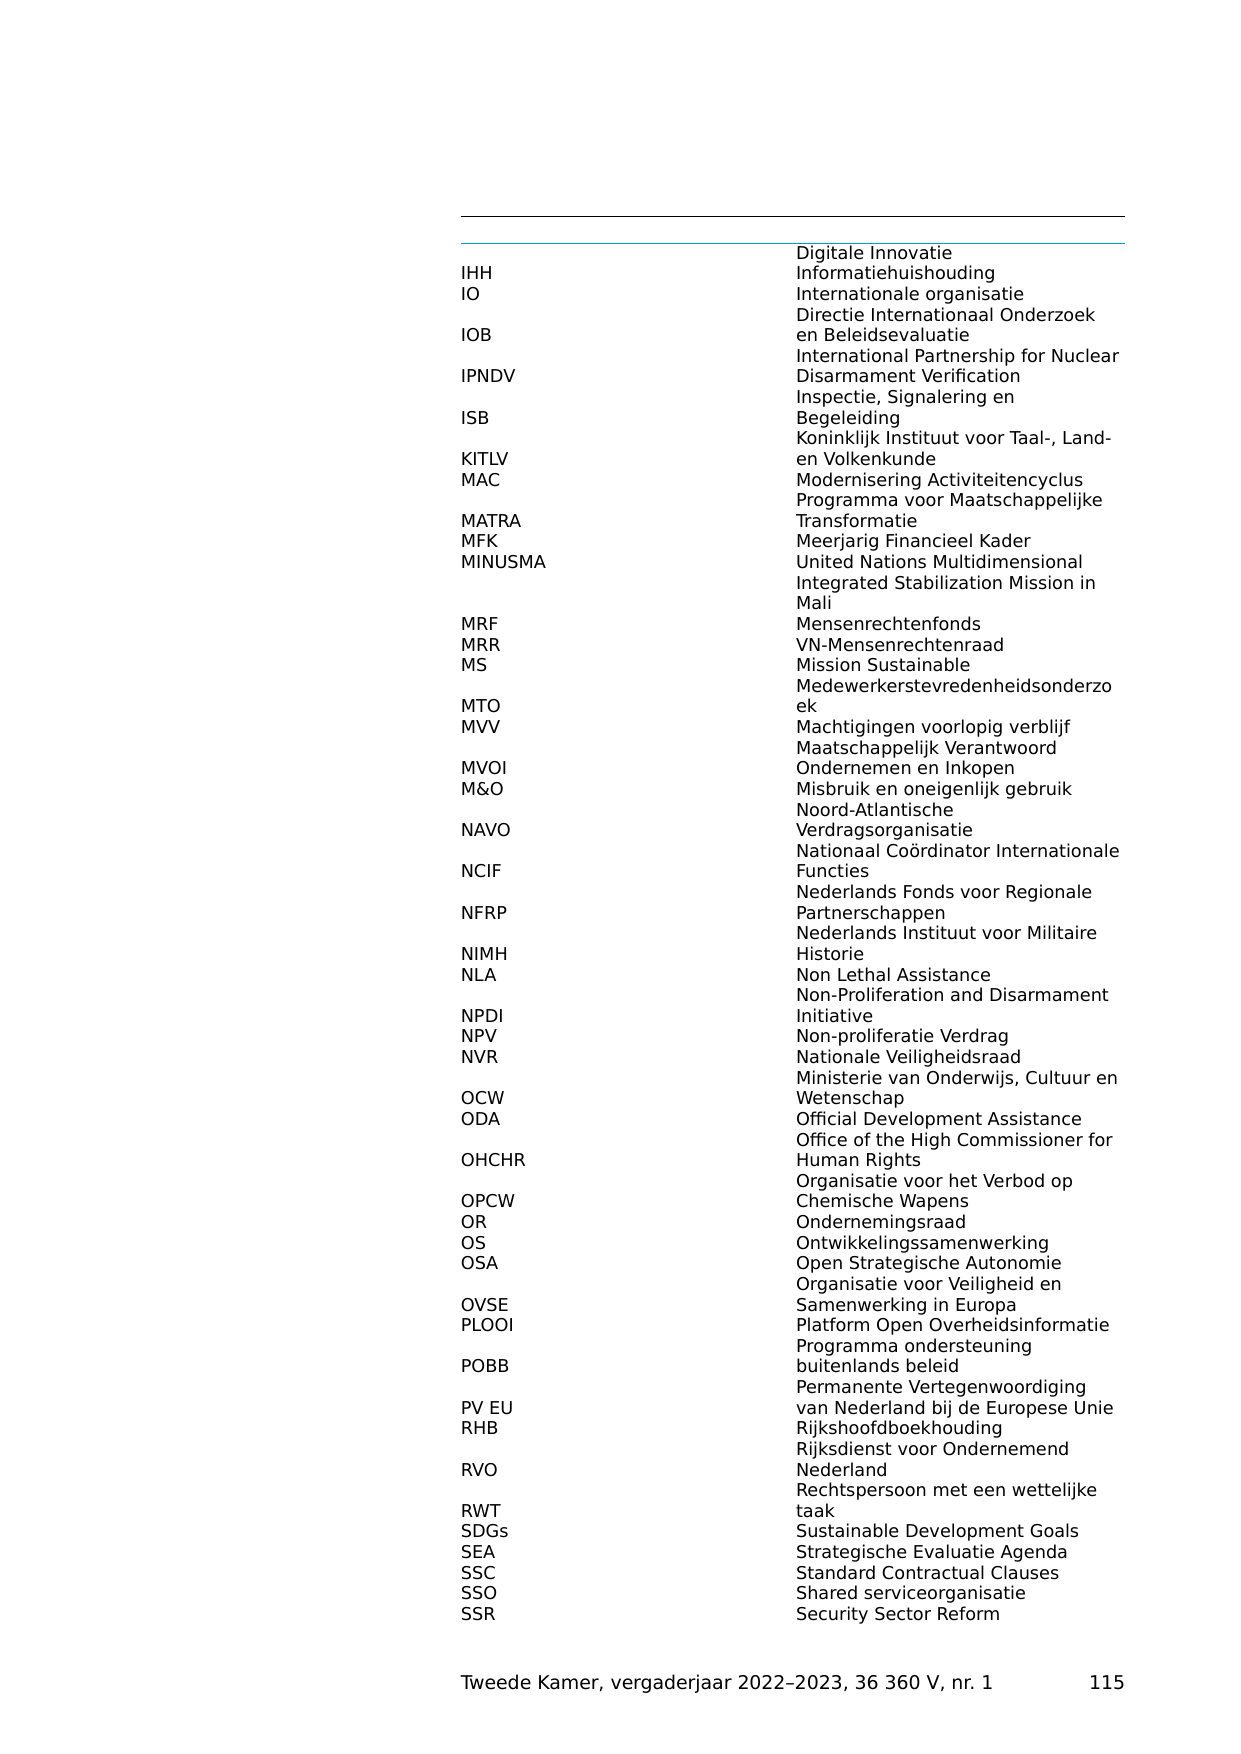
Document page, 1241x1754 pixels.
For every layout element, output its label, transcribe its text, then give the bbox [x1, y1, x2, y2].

table_cell Non-proliferatie Verdrag [793, 1026, 1125, 1047]
table_cell NPDI [461, 985, 793, 1026]
table_cell NAVO [461, 800, 793, 841]
table_cell Organisatie voor Veiligheid en Samenwerking in Europa [793, 1274, 1125, 1315]
table_cell RVO [461, 1439, 793, 1480]
table_cell Ministerie van Onderwijs, Cultuur en Wetenschap [793, 1068, 1125, 1109]
table_cell MTO [461, 676, 793, 717]
table_cell Non Lethal Assistance [793, 965, 1125, 985]
table_cell Mensenrechtenfonds [793, 614, 1125, 634]
table_cell [461, 244, 793, 263]
table_cell IOB [461, 305, 793, 346]
table_cell SSC [461, 1563, 793, 1583]
table_cell Rijkshoofdboekhouding [793, 1418, 1125, 1439]
table_cell Mission Sustainable [793, 655, 1125, 676]
table_cell Machtigingen voorlopig verblijf [793, 717, 1125, 738]
table_cell NIMH [461, 923, 793, 964]
table_cell Organisatie voor het Verbod op Chemische Wapens [793, 1171, 1125, 1212]
table_cell NCIF [461, 841, 793, 882]
table_cell Directie Internationaal Onderzoek en Beleidsevaluatie [793, 305, 1125, 346]
table_cell International Partnership for Nuclear Disarmament Verification [793, 346, 1125, 387]
table_cell Sustainable Development Goals [793, 1521, 1125, 1542]
table_cell Nederlands Fonds voor Regionale Partnerschappen [793, 882, 1125, 923]
table_cell OCW [461, 1068, 793, 1109]
table_cell POBB [461, 1336, 793, 1377]
table_cell OR [461, 1212, 793, 1233]
table_cell United Nations Multidimensional Integrated Stabilization Mission in Mali [793, 552, 1125, 614]
table_cell Open Strategische Autonomie [793, 1253, 1125, 1274]
table_cell Koninklijk Instituut voor Taal-, Land- en Volkenkunde [793, 428, 1125, 469]
table_cell SEA [461, 1542, 793, 1563]
table_cell [793, 217, 1125, 243]
table_cell Official Development Assistance [793, 1109, 1125, 1129]
table_cell Programma voor Maatschappelijke Transformatie [793, 490, 1125, 531]
table_cell Shared serviceorganisatie [793, 1583, 1125, 1604]
table_cell Ondernemingsraad [793, 1212, 1125, 1233]
table_cell Inspectie, Signalering en Begeleiding [793, 387, 1125, 428]
table_cell OSA [461, 1253, 793, 1274]
table_cell IPNDV [461, 346, 793, 387]
table_cell RWT [461, 1480, 793, 1521]
table_cell PLOOI [461, 1315, 793, 1336]
table_cell Strategische Evaluatie Agenda [793, 1542, 1125, 1563]
table_cell ISB [461, 387, 793, 428]
table_cell NLA [461, 965, 793, 985]
table_cell MRF [461, 614, 793, 634]
table_cell Permanente Vertegenwoordiging van Nederland bij de Europese Unie [793, 1377, 1125, 1418]
table_cell NVR [461, 1047, 793, 1068]
table_cell SSO [461, 1583, 793, 1604]
table_cell Informatiehuishouding [793, 263, 1125, 284]
table_cell M&O [461, 779, 793, 799]
table_cell SDGs [461, 1521, 793, 1542]
table_cell MFK [461, 531, 793, 552]
table_cell Rijksdienst voor Ondernemend Nederland [793, 1439, 1125, 1480]
table_cell Medewerkerstevredenheidsonderzoek [793, 676, 1125, 717]
table_cell ODA [461, 1109, 793, 1129]
table_cell Office of the High Commissioner for Human Rights [793, 1130, 1125, 1171]
table_cell OHCHR [461, 1130, 793, 1171]
table_cell OPCW [461, 1171, 793, 1212]
table_cell Maatschappelijk Verantwoord Ondernemen en Inkopen [793, 738, 1125, 779]
table_cell Nederlands Instituut voor Militaire Historie [793, 923, 1125, 964]
table_cell Rechtspersoon met een wettelijke taak [793, 1480, 1125, 1521]
table_header Tabel 53 Lijst van afkortingen [461, 191, 1125, 216]
table_cell RHB [461, 1418, 793, 1439]
table_cell Nationale Veiligheidsraad [793, 1047, 1125, 1068]
table_cell Standard Contractual Clauses [793, 1563, 1125, 1583]
table_cell OVSE [461, 1274, 793, 1315]
table_cell NFRP [461, 882, 793, 923]
table_cell Nationaal Coördinator Internationale Functies [793, 841, 1125, 882]
table_cell MVOI [461, 738, 793, 779]
table_cell Digitale Innovatie [793, 244, 1125, 263]
table_cell IO [461, 284, 793, 304]
table_cell [461, 217, 793, 243]
table_cell MAC [461, 470, 793, 490]
table_cell MINUSMA [461, 552, 793, 614]
table_cell Meerjarig Financieel Kader [793, 531, 1125, 552]
table_cell Non-Proliferation and Disarmament Initiative [793, 985, 1125, 1026]
table_cell Internationale organisatie [793, 284, 1125, 304]
table_cell MRR [461, 635, 793, 655]
table_cell MS [461, 655, 793, 676]
table_cell SSR [461, 1604, 793, 1624]
table_cell Noord-Atlantische Verdragsorganisatie [793, 800, 1125, 841]
table_cell Programma ondersteuning buitenlands beleid [793, 1336, 1125, 1377]
table_cell MVV [461, 717, 793, 738]
table_cell Platform Open Overheidsinformatie [793, 1315, 1125, 1336]
table_cell IHH [461, 263, 793, 284]
table_cell PV EU [461, 1377, 793, 1418]
table_cell Security Sector Reform [793, 1604, 1125, 1624]
table_cell VN-Mensenrechtenraad [793, 635, 1125, 655]
table_cell KITLV [461, 428, 793, 469]
table_cell Modernisering Activiteitencyclus [793, 470, 1125, 490]
table_cell MATRA [461, 490, 793, 531]
table_cell Misbruik en oneigenlijk gebruik [793, 779, 1125, 799]
table_cell NPV [461, 1026, 793, 1047]
table_cell OS [461, 1233, 793, 1253]
table_cell Ontwikkelingssamenwerking [793, 1233, 1125, 1253]
